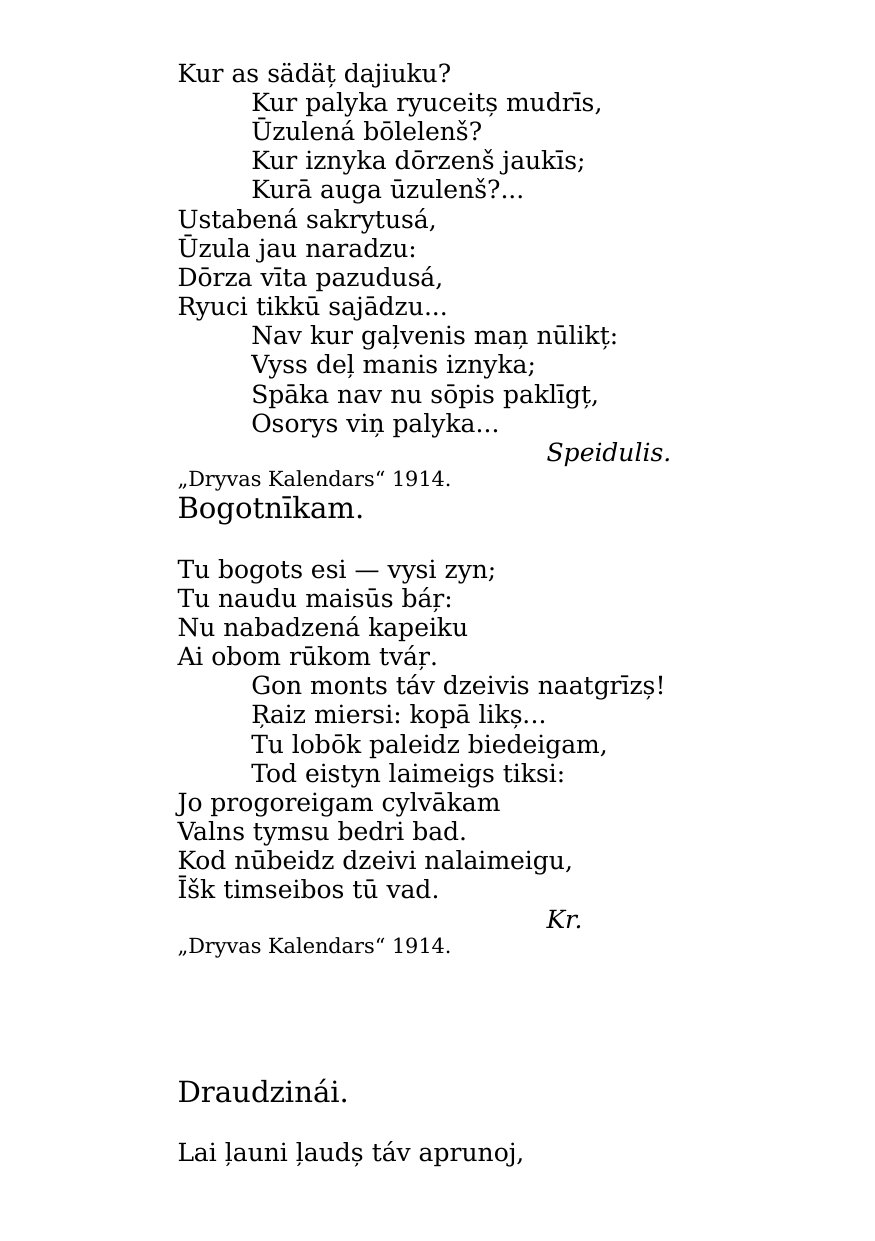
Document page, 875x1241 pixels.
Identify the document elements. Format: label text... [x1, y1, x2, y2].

text Kod nūbeidz dzeivi nalaimeigu, [177, 846, 815, 876]
text Kur palyka ryuceitș mudrīs, [177, 88, 815, 117]
text Tu lobōk paleidz biedeigam, [177, 730, 815, 759]
text Kurā auga ūzulenš?... [177, 176, 815, 205]
text Bogotnīkam. [177, 492, 815, 526]
text Dōrza vīta pazudusá, [177, 263, 815, 292]
text „Dryvas Kalendars“ 1914. [177, 934, 815, 958]
text Ustabená sakrytusá, [177, 205, 815, 234]
text Osorys viņ palyka... [177, 409, 815, 438]
text Ai obom rūkom tváŗ. [177, 642, 815, 671]
text Īšk timseibos tū vad. [177, 876, 815, 905]
text „Dryvas Kalendars“ 1914. [177, 467, 815, 492]
text Ūzula jau naradzu: [177, 234, 815, 263]
text Ryuci tikkū sajādzu... [177, 292, 815, 322]
text Vyss deļ manis iznyka; [177, 351, 815, 380]
text Tod eistyn laimeigs tiksi: [177, 759, 815, 788]
text Kr. [177, 905, 815, 934]
text Nav kur gaļvenis maņ nūlikț: [177, 322, 815, 351]
text Kur iznyka dōrzenš jaukīs; [177, 147, 815, 176]
text Spāka nav nu sōpis paklīgț, [177, 380, 815, 409]
text Gon monts táv dzeivis naatgrīzș! [177, 671, 815, 701]
text Draudzinái. [177, 1075, 815, 1109]
text Kur as sädäț dajiuku? [177, 59, 815, 88]
text Speidulis. [177, 438, 815, 467]
text Ŗaiz miersi: kopā likș... [177, 701, 815, 730]
text Jo progoreigam cylvākam [177, 788, 815, 817]
text Tu naudu maisūs báŗ: [177, 584, 815, 613]
text Ūzulená bōlelenš? [177, 117, 815, 147]
text Valns tymsu bedri bad. [177, 817, 815, 846]
text Tu bogots esi — vysi zyn; [177, 555, 815, 584]
text Lai ļauni ļaudș táv aprunoj, [177, 1138, 815, 1167]
text Nu nabadzená kapeiku [177, 613, 815, 642]
